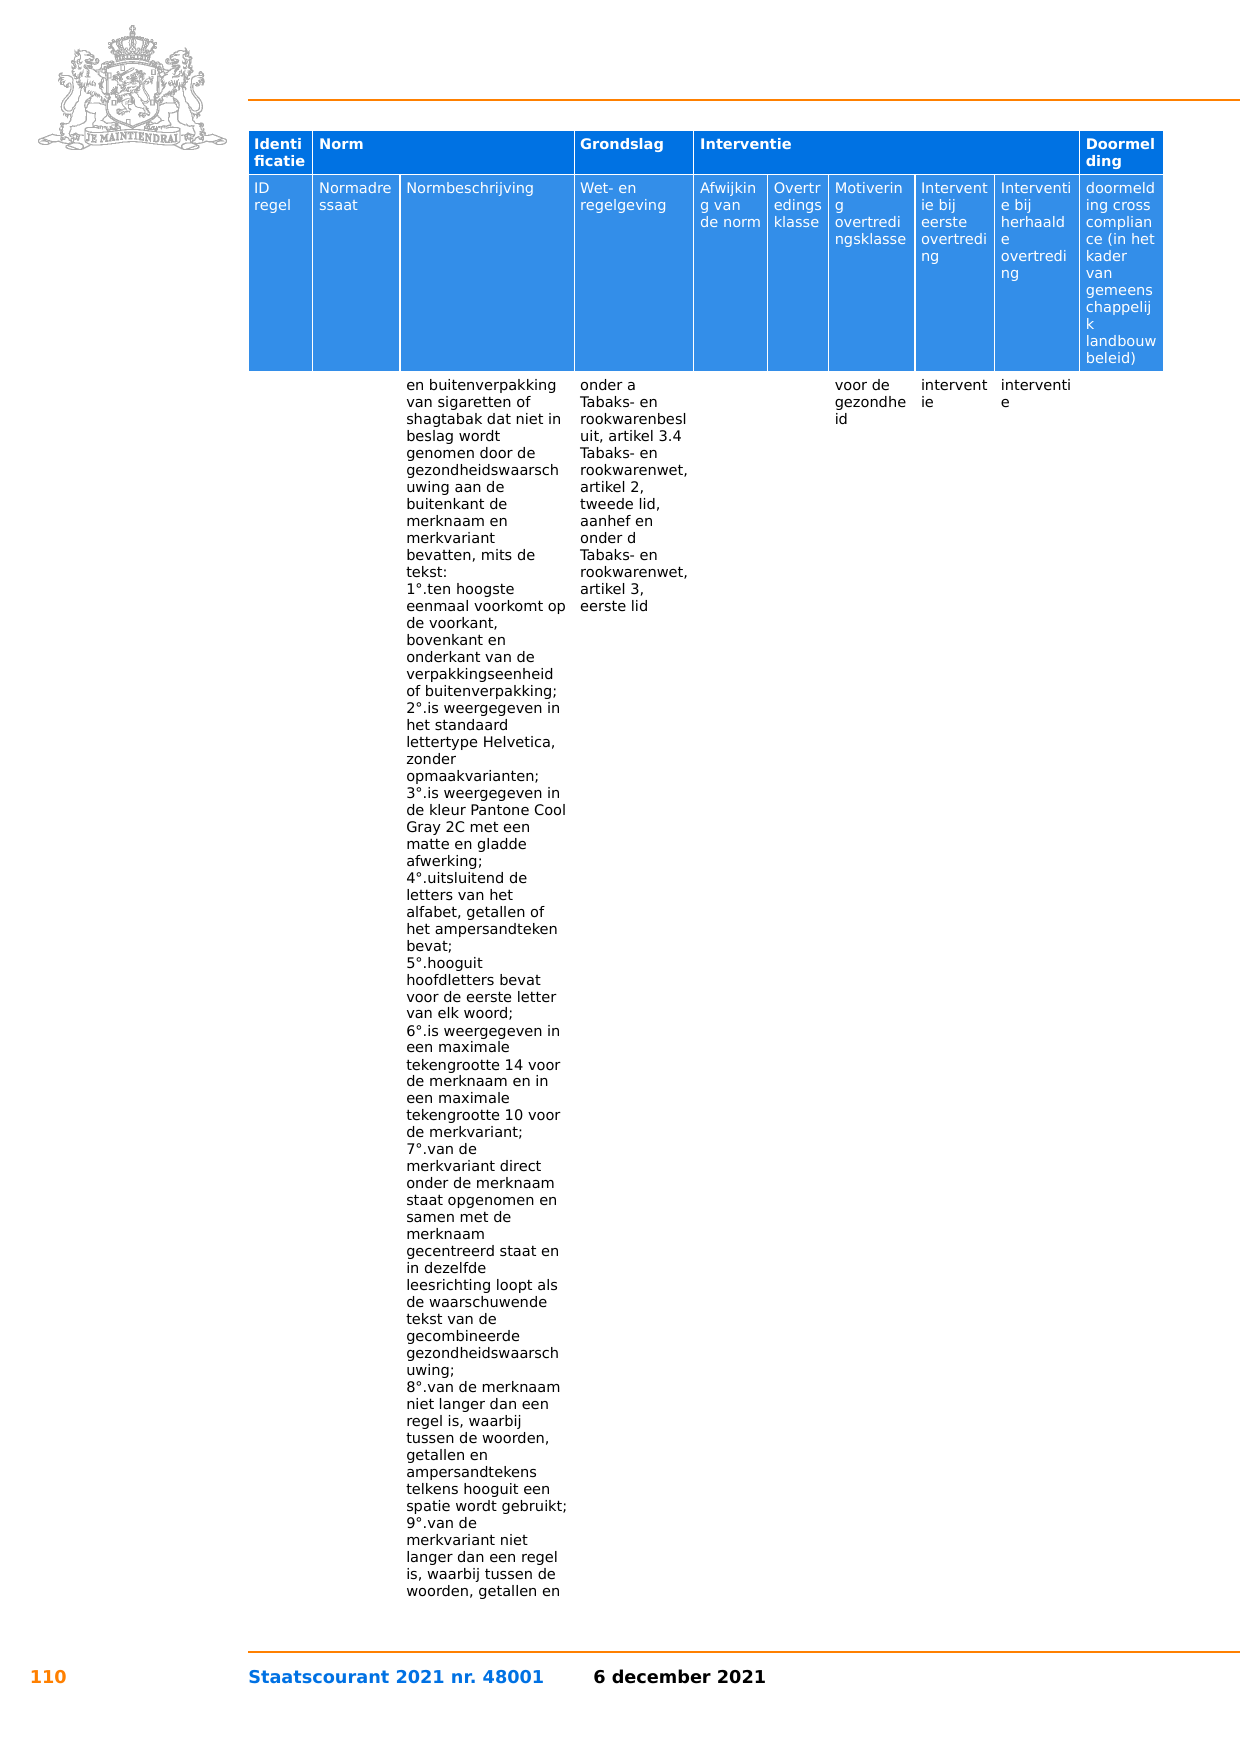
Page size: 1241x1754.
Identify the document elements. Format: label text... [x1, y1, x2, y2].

table_cell Interventie bij eerste overtreding [916, 175, 994, 371]
table_header Grondslag [575, 131, 693, 174]
table_cell doormelding cross compliance (in het kader van gemeenschappelijk landbouwbeleid) [1080, 175, 1163, 371]
table_header Norm [313, 131, 574, 174]
table_cell Interventie bij herhaalde overtreding [995, 175, 1079, 371]
table_cell [313, 373, 399, 1604]
table_cell Motivering overtredingsklasse [829, 175, 914, 371]
table_cell Normbeschrijving [401, 175, 574, 371]
table_cell [694, 373, 767, 1604]
table_header Identificatie [249, 131, 312, 174]
table_cell [768, 373, 828, 1604]
table_cell voor de gezondheid [829, 373, 914, 1604]
picture [38, 25, 227, 150]
table_header Interventie [694, 131, 1079, 174]
table_cell interventie [916, 373, 994, 1604]
table_cell ID regel [249, 175, 312, 371]
table_cell Wet- en regelgeving [575, 175, 693, 371]
table_cell [1080, 373, 1163, 1604]
table_cell Afwijking van de norm [694, 175, 767, 371]
table_cell onder a Tabaks- en rookwarenbesluit, artikel 3.4 Tabaks- en rookwarenwet, artikel 2, tweede lid, aanhef en onder d Tabaks- en rookwarenwet, artikel 3, eerste lid [575, 373, 693, 1604]
table_cell en buitenverpakking van sigaretten of shagtabak dat niet in beslag wordt genomen door de gezondheidswaarschuwing aan de buitenkant de merknaam en merkvariant bevatten, mits de tekst: 1°.ten hoogste eenmaal voorkomt op de voorkant, bovenkant en onderkant van de verpakkingseenheid of buitenverpakking; 2°.is weergegeven in het standaard lettertype Helvetica, zonder opmaakvarianten; 3°.is weergegeven in de kleur Pantone Cool Gray 2C met een matte en gladde afwerking; 4°.uitsluitend de letters van het alfabet, getallen of het ampersandteken bevat; 5°.hooguit hoofdletters bevat voor de eerste letter van elk woord; 6°.is weergegeven in een maximale tekengrootte 14 voor de merknaam en in een maximale tekengrootte 10 voor de merkvariant; 7°.van de merkvariant direct onder de merknaam staat opgenomen en samen met de merknaam gecentreerd staat en in dezelfde leesrichting loopt als de waarschuwende tekst van de gecombineerde gezondheidswaarschuwing; 8°.van de merknaam niet langer dan een regel is, waarbij tussen de woorden, getallen en ampersandtekens telkens hooguit een spatie wordt gebruikt; 9°.van de merkvariant niet langer dan een regel is, waarbij tussen de woorden, getallen en [401, 373, 574, 1604]
table_cell Overtredingsklasse [768, 175, 828, 371]
table_cell Normadressaat [313, 175, 399, 371]
table_cell interventie [995, 373, 1079, 1604]
table_cell [249, 373, 312, 1604]
table_header Doormelding [1080, 131, 1163, 174]
